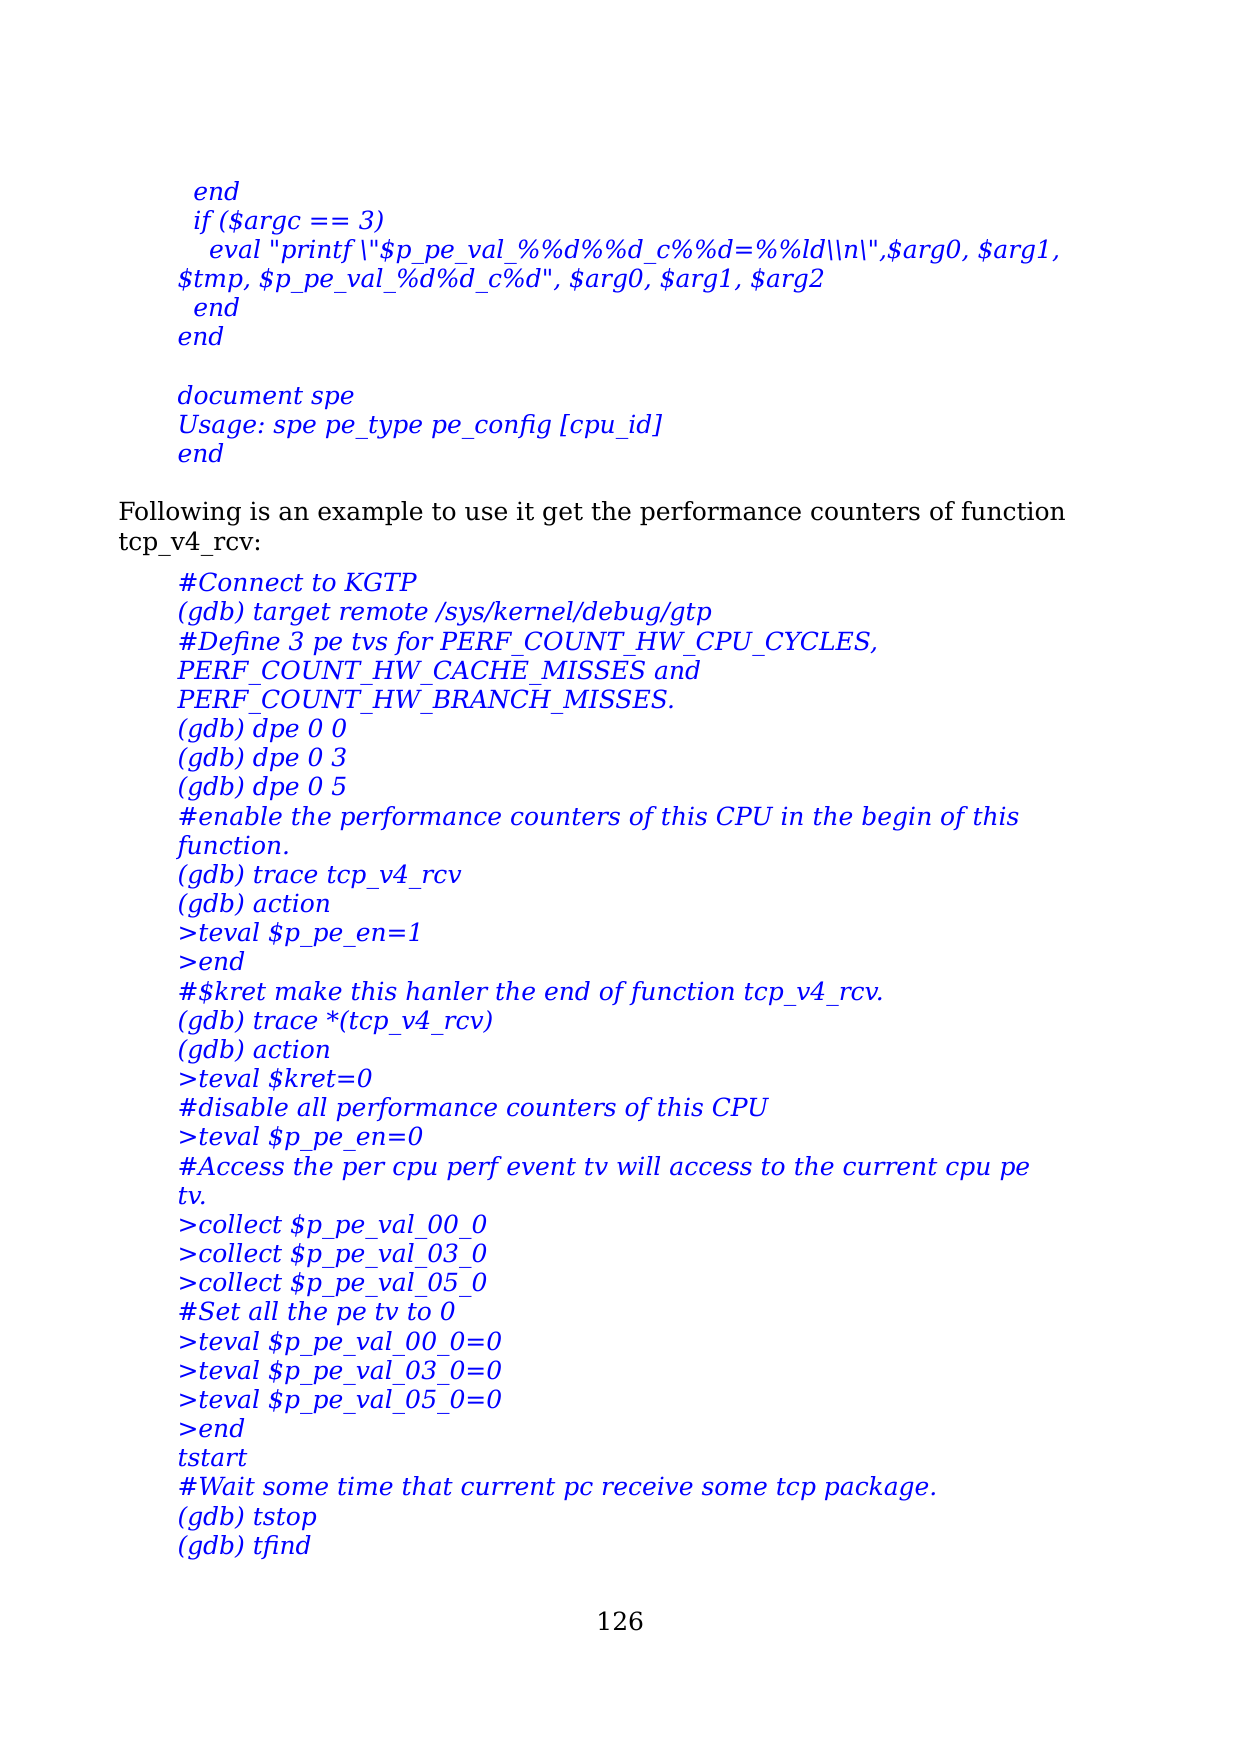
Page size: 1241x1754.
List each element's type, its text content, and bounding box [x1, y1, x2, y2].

text >teval $p_pe_en=1 [177, 918, 1063, 948]
text #$kret make this hanler the end of function tcp_v4_rcv. [177, 977, 1063, 1006]
text #enable the performance counters of this CPU in the begin of this function. [177, 802, 1063, 860]
text Following is an example to use it get the performance counters of function tcp_v4_rcv: [118, 498, 1122, 556]
text document spe [177, 381, 1063, 410]
text >teval $p_pe_val_05_0=0 [177, 1385, 1063, 1414]
text >teval $kret=0 [177, 1064, 1063, 1093]
text >teval $p_pe_en=0 [177, 1123, 1063, 1152]
text end [177, 439, 1063, 468]
text (gdb) dpe 0 3 [177, 743, 1063, 773]
text #Wait some time that current pc receive some tcp package. [177, 1473, 1063, 1502]
text #disable all performance counters of this CPU [177, 1093, 1063, 1123]
text >collect $p_pe_val_03_0 [177, 1239, 1063, 1268]
text tstart [177, 1443, 1063, 1473]
text Usage: spe pe_type pe_config [cpu_id] [177, 410, 1063, 439]
text end [177, 323, 1063, 352]
text (gdb) tstop [177, 1502, 1063, 1531]
text #Define 3 pe tvs for PERF_COUNT_HW_CPU_CYCLES, PERF_COUNT_HW_CACHE_MISSES and PERF_COUNT_HW_BRANCH_MISSES. [177, 627, 1063, 714]
text #Connect to KGTP [177, 568, 1063, 598]
text >end [177, 1414, 1063, 1443]
text >end [177, 948, 1063, 977]
text (gdb) action [177, 889, 1063, 918]
text (gdb) dpe 0 5 [177, 773, 1063, 802]
text (gdb) trace tcp_v4_rcv [177, 860, 1063, 889]
text (gdb) action [177, 1035, 1063, 1064]
text (gdb) trace *(tcp_v4_rcv) [177, 1006, 1063, 1035]
text (gdb) tfind [177, 1531, 1063, 1560]
text >teval $p_pe_val_00_0=0 [177, 1327, 1063, 1356]
text (gdb) target remote /sys/kernel/debug/gtp [177, 598, 1063, 627]
text if ($argc == 3) [177, 206, 1063, 235]
text end [177, 177, 1063, 206]
text (gdb) dpe 0 0 [177, 714, 1063, 743]
text >collect $p_pe_val_05_0 [177, 1268, 1063, 1298]
text >collect $p_pe_val_00_0 [177, 1210, 1063, 1239]
text eval "printf \"$p_pe_val_%%d%%d_c%%d=%%ld\\n\",$arg0, $arg1, $tmp, $p_pe_val_%d%d_c%d", $arg0, $arg1, $arg2 [177, 235, 1063, 293]
text >teval $p_pe_val_03_0=0 [177, 1356, 1063, 1385]
text end [177, 293, 1063, 323]
text #Set all the pe tv to 0 [177, 1298, 1063, 1327]
text #Access the per cpu perf event tv will access to the current cpu pe tv. [177, 1152, 1063, 1210]
